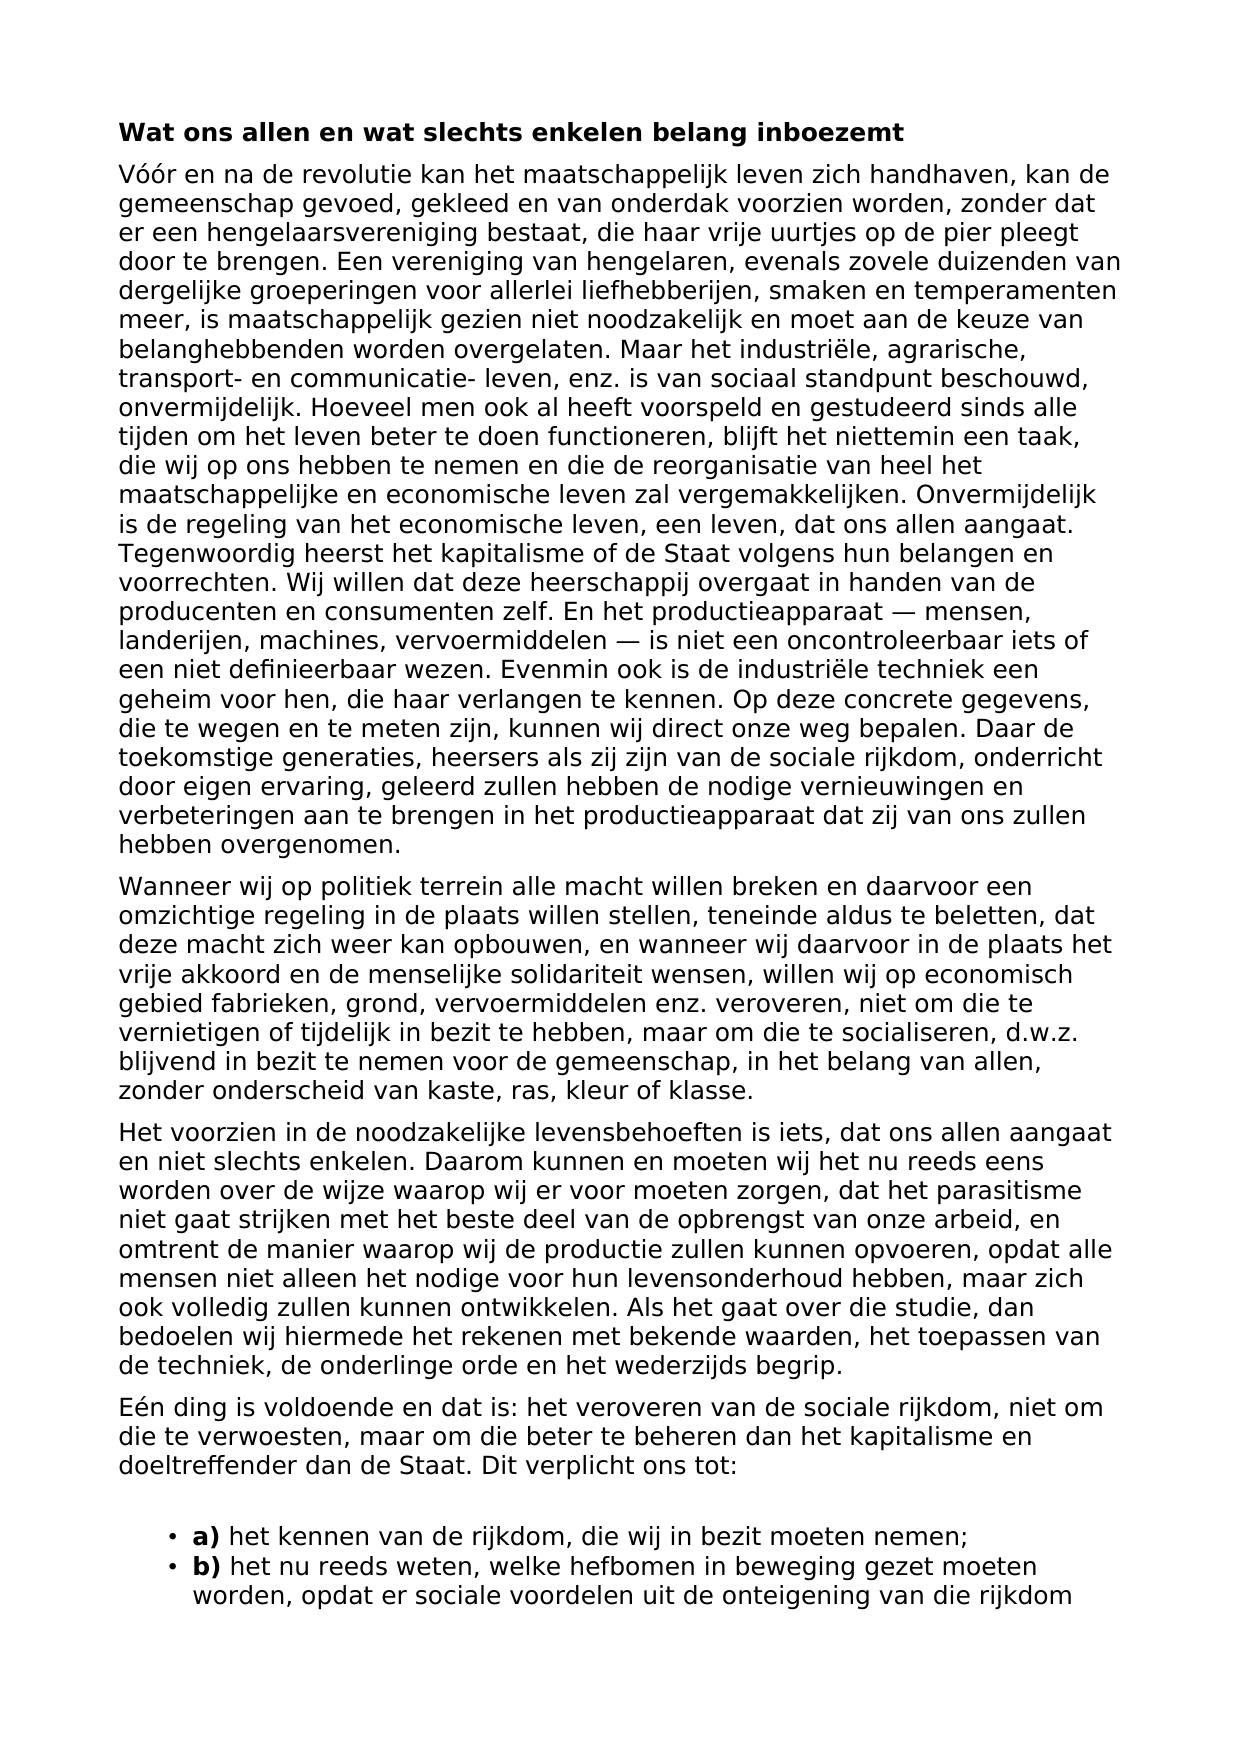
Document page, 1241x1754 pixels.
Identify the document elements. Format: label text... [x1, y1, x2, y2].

list a) het kennen van de rijkdom, die wij in bezit moeten nemen; [177, 1523, 1122, 1552]
text Eén ding is voldoende en dat is: het veroveren van de sociale rijkdom, niet om die te verwoesten, maar om die beter te beheren dan het kapitalisme en doeltreffender dan de Staat. Dit verplicht ons tot: [118, 1393, 1122, 1481]
list b) het nu reeds weten, welke hefbomen in beweging gezet moeten worden, opdat er sociale voordelen uit de onteigening van die rijkdom [177, 1552, 1122, 1610]
text Wanneer wij op politiek terrein alle macht willen breken en daarvoor een omzichtige regeling in de plaats willen stellen, teneinde aldus te beletten, dat deze macht zich weer kan opbouwen, en wanneer wij daarvoor in de plaats het vrije akkoord en de menselijke solidariteit wensen, willen wij op economisch gebied fabrieken, grond, vervoermiddelen enz. veroveren, niet om die te vernietigen of tijdelijk in bezit te hebben, maar om die te socialiseren, d.w.z. blijvend in bezit te nemen voor de gemeenschap, in het belang van allen, zonder onderscheid van kaste, ras, kleur of klasse. [118, 872, 1122, 1106]
text Vóór en na de revolutie kan het maatschappelijk leven zich handhaven, kan de gemeenschap gevoed, gekleed en van onderdak voorzien worden, zonder dat er een hengelaarsvereniging bestaat, die haar vrije uurtjes op de pier pleegt door te brengen. Een vereniging van hengelaren, evenals zovele duizenden van dergelijke groeperingen voor allerlei liefhebberijen, smaken en temperamenten meer, is maatschappelijk gezien niet noodzakelijk en moet aan de keuze van belanghebbenden worden overgelaten. Maar het industriële, agrarische, transport- en communicatie- leven, enz. is van sociaal standpunt beschouwd, onvermijdelijk. Hoeveel men ook al heeft voorspeld en gestudeerd sinds alle tijden om het leven beter te doen functioneren, blijft het niettemin een taak, die wij op ons hebben te nemen en die de reorganisatie van heel het maatschappelijke en economische leven zal vergemakkelijken. Onvermijdelijk is de regeling van het economische leven, een leven, dat ons allen aangaat. Tegenwoordig heerst het kapitalisme of de Staat volgens hun belangen en voorrechten. Wij willen dat deze heerschappij overgaat in handen van de producenten en consumenten zelf. En het productieapparaat — mensen, landerijen, machines, vervoermiddelen — is niet een oncontroleerbaar iets of een niet definieerbaar wezen. Evenmin ook is de industriële techniek een geheim voor hen, die haar verlangen te kennen. Op deze concrete gegevens, die te wegen en te meten zijn, kunnen wij direct onze weg bepalen. Daar de toekomstige generaties, heersers als zij zijn van de sociale rijkdom, onderricht door eigen ervaring, geleerd zullen hebben de nodige vernieuwingen en verbeteringen aan te brengen in het productieapparaat dat zij van ons zullen hebben overgenomen. [118, 160, 1122, 860]
subtitle Wat ons allen en wat slechts enkelen belang inboezemt [118, 118, 1122, 147]
text Het voorzien in de noodzakelijke levensbehoeften is iets, dat ons allen aangaat en niet slechts enkelen. Daarom kunnen en moeten wij het nu reeds eens worden over de wijze waarop wij er voor moeten zorgen, dat het parasitisme niet gaat strijken met het beste deel van de opbrengst van onze arbeid, en omtrent de manier waarop wij de productie zullen kunnen opvoeren, opdat alle mensen niet alleen het nodige voor hun levensonderhoud hebben, maar zich ook volledig zullen kunnen ontwikkelen. Als het gaat over die studie, dan bedoelen wij hiermede het rekenen met bekende waarden, het toepassen van de techniek, de onderlinge orde en het wederzijds begrip. [118, 1118, 1122, 1381]
